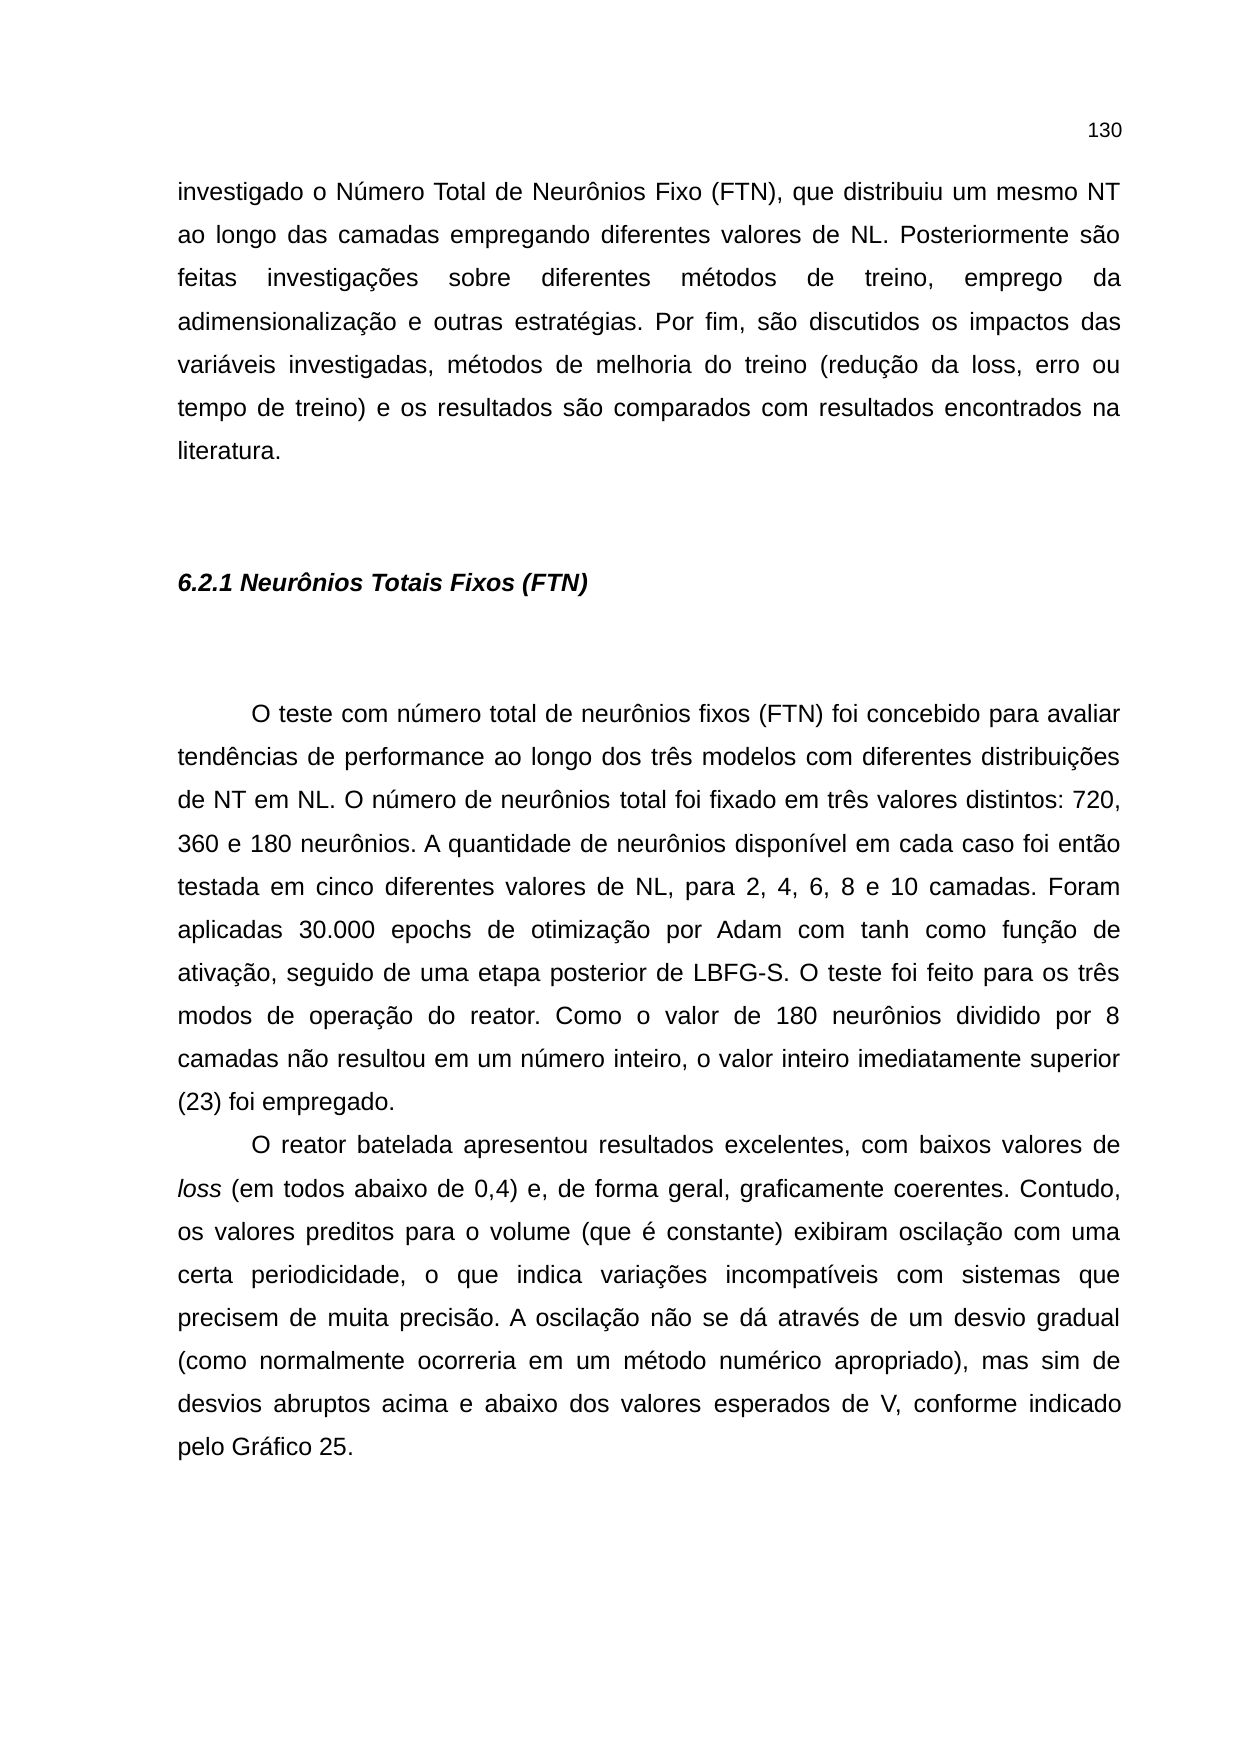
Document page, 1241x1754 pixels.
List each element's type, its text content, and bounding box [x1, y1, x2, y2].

text O teste com número total de neurônios fixos (FTN) foi concebido para avaliar tendências de performance ao longo dos três modelos com diferentes distribuições de NT em NL. O número de neurônios total foi fixado em três valores distintos: 720, 360 e 180 neurônios. A quantidade de neurônios disponível em cada caso foi então testada em cinco diferentes valores de NL, para 2, 4, 6, 8 e 10 camadas. Foram aplicadas 30.000 epochs de otimização por Adam com tanh como função de ativação, seguido de uma etapa posterior de LBFG-S. O teste foi feito para os três modos de operação do reator. Como o valor de 180 neurônios dividido por 8 camadas não resultou em um número inteiro, o valor inteiro imediatamente superior (23) foi empregado. [177, 699, 1122, 1116]
text O reator batelada apresentou resultados excelentes, com baixos valores de loss (em todos abaixo de 0,4) e, de forma geral, graficamente coerentes. Contudo, os valores preditos para o volume (que é constante) exibiram oscilação com uma certa periodicidade, o que indica variações incompatíveis com sistemas que precisem de muita precisão. A oscilação não se dá através de um desvio gradual (como normalmente ocorreria em um método numérico apropriado), mas sim de desvios abruptos acima e abaixo dos valores esperados de V, conforme indicado pelo Gráfico 25. [177, 1130, 1122, 1461]
subtitle Neurônios Totais Fixos (FTN) [177, 567, 1122, 596]
text investigado o Número Total de Neurônios Fixo (FTN), que distribuiu um mesmo NT ao longo das camadas empregando diferentes valores de NL. Posteriormente são feitas investigações sobre diferentes métodos de treino, emprego da adimensionalização e outras estratégias. Por fim, são discutidos os impactos das variáveis investigadas, métodos de melhoria do treino (redução da loss, erro ou tempo de treino) e os resultados são comparados com resultados encontrados na literatura. [177, 177, 1122, 464]
